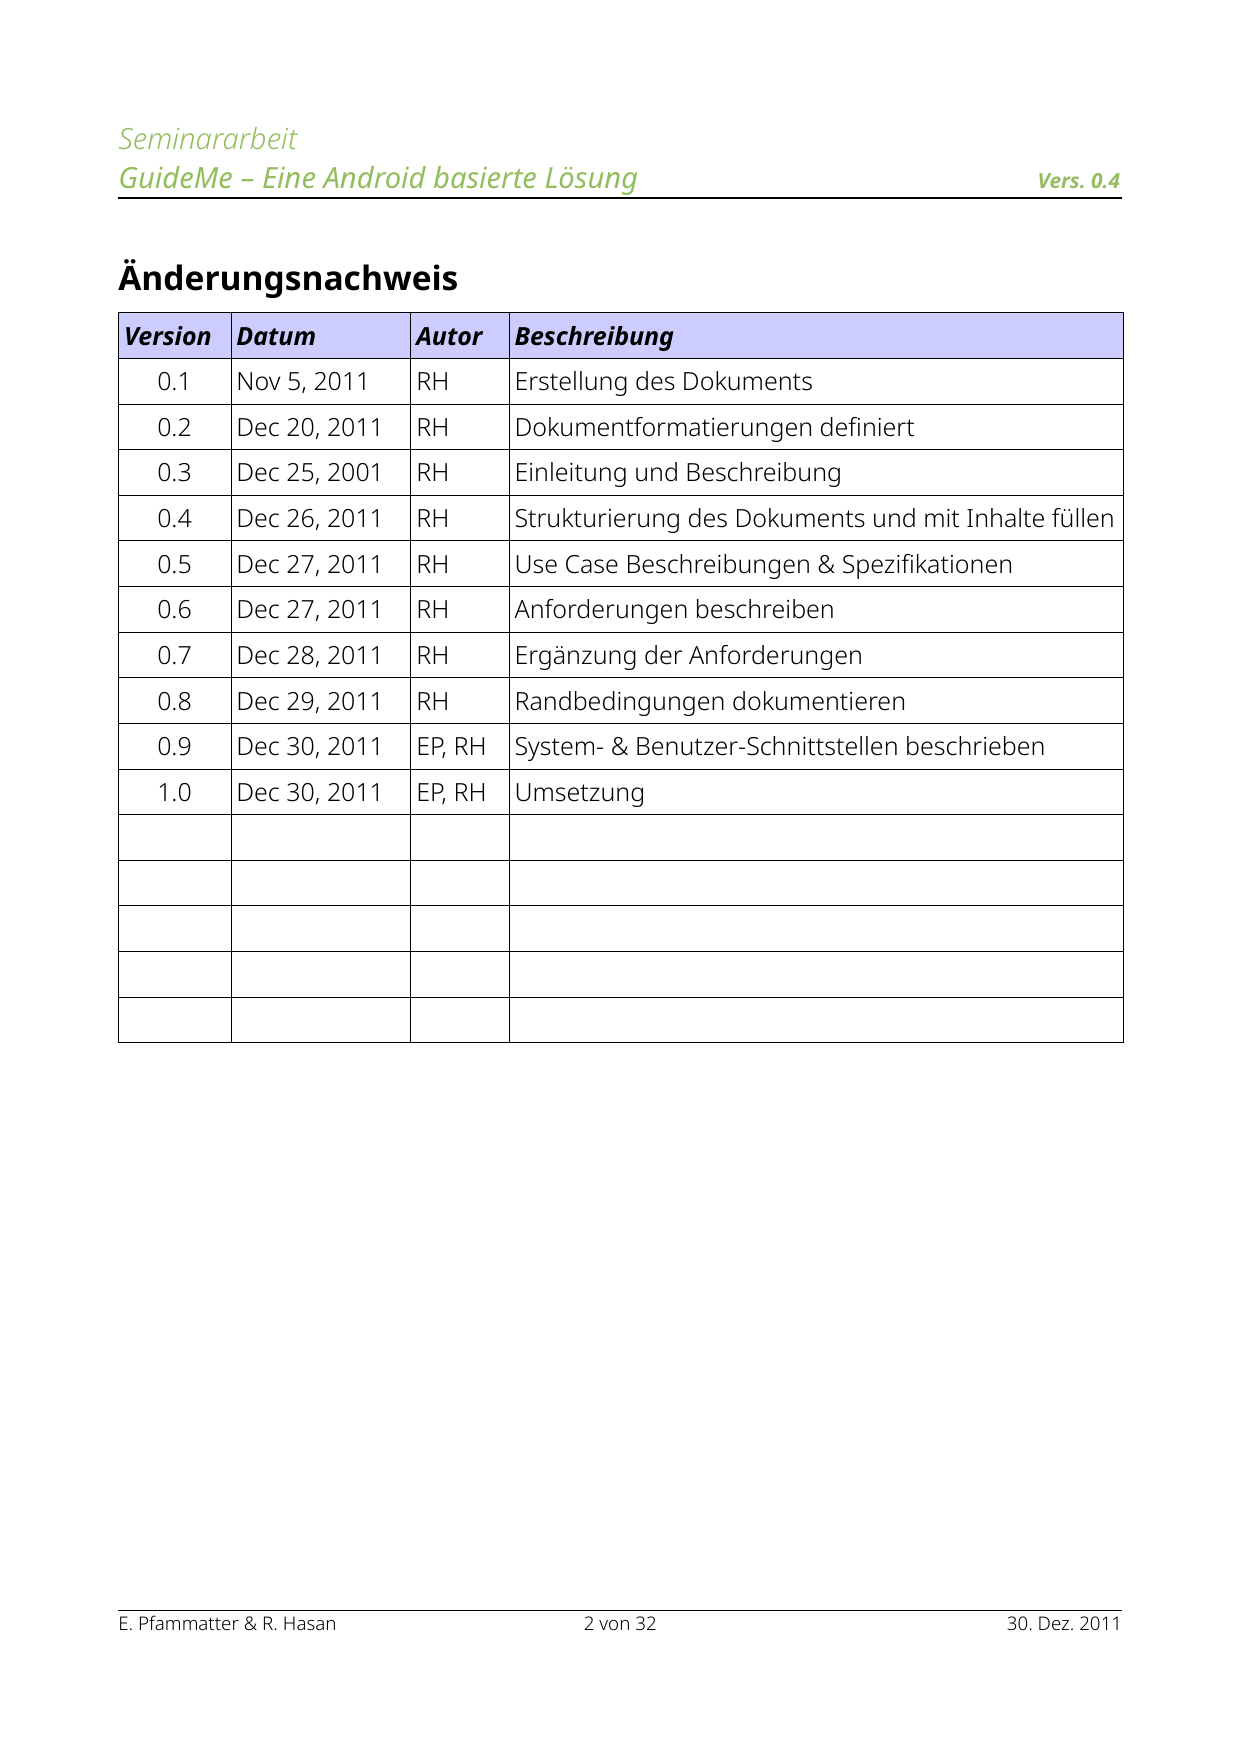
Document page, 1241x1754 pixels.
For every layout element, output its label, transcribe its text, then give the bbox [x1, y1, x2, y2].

table_cell [119, 952, 231, 997]
table_cell [232, 952, 410, 997]
table_cell Ergänzung der Anforderungen [510, 633, 1123, 677]
table_cell RH [411, 405, 509, 449]
table_header Autor [411, 313, 509, 358]
table_cell Randbedingungen dokumentieren [510, 678, 1123, 723]
table_cell 30. Dez 2011 [232, 724, 410, 768]
table_cell [411, 815, 509, 860]
table_cell [411, 906, 509, 951]
table_cell [411, 998, 509, 1042]
table_cell 0.7 [119, 633, 231, 677]
table_cell [510, 998, 1123, 1042]
table_cell 5. Nov 2011 [232, 359, 410, 403]
table_cell [510, 952, 1123, 997]
table_cell RH [411, 541, 509, 586]
table_cell RH [411, 450, 509, 495]
table_cell Use Case Beschreibungen & Spezifikationen [510, 541, 1123, 586]
table_cell 27. Dez 2011 [232, 541, 410, 586]
table_cell [119, 906, 231, 951]
table_cell [411, 861, 509, 905]
table_header Version [119, 313, 231, 358]
table_cell 30. Dez 2011 [232, 770, 410, 814]
table_cell [232, 861, 410, 905]
table_cell System- & Benutzer-Schnittstellen beschrieben [510, 724, 1123, 768]
table_cell 25. Dez 2001 [232, 450, 410, 495]
table_cell 26. Dez 2011 [232, 496, 410, 540]
table_cell Umsetzung [510, 770, 1123, 814]
table_cell Anforderungen beschreiben [510, 587, 1123, 632]
table_cell 0.3 [119, 450, 231, 495]
table_cell 29. Dez 2011 [232, 678, 410, 723]
table_cell Dokumentformatierungen definiert [510, 405, 1123, 449]
table_cell [510, 906, 1123, 951]
table_cell 0.4 [119, 496, 231, 540]
table_cell RH [411, 633, 509, 677]
table_cell [232, 998, 410, 1042]
table_cell [510, 815, 1123, 860]
table_cell [232, 906, 410, 951]
table_cell RH [411, 678, 509, 723]
table_cell 0.6 [119, 587, 231, 632]
table_header Beschreibung [510, 313, 1123, 358]
table_cell 20. Dez 2011 [232, 405, 410, 449]
table_cell 28. Dez 2011 [232, 633, 410, 677]
table_cell 27. Dez 2011 [232, 587, 410, 632]
table_cell Einleitung und Beschreibung [510, 450, 1123, 495]
table_cell EP, RH [411, 724, 509, 768]
table_cell 1.0 [119, 770, 231, 814]
table_cell [119, 998, 231, 1042]
table_cell RH [411, 496, 509, 540]
table_cell RH [411, 587, 509, 632]
table_cell [119, 815, 231, 860]
table_cell RH [411, 359, 509, 403]
table_cell EP, RH [411, 770, 509, 814]
subtitle Änderungsnachweis [118, 254, 1122, 300]
table_cell 0.9 [119, 724, 231, 768]
table_cell 0.8 [119, 678, 231, 723]
table_cell [411, 952, 509, 997]
table_cell [119, 861, 231, 905]
table_cell [232, 815, 410, 860]
table_cell Erstellung des Dokuments [510, 359, 1123, 403]
table_cell 0.5 [119, 541, 231, 586]
table_cell [510, 861, 1123, 905]
table_cell 0.2 [119, 405, 231, 449]
table_cell 0.1 [119, 359, 231, 403]
table_cell Strukturierung des Dokuments und mit Inhalte füllen [510, 496, 1123, 540]
table_header Datum [232, 313, 410, 358]
